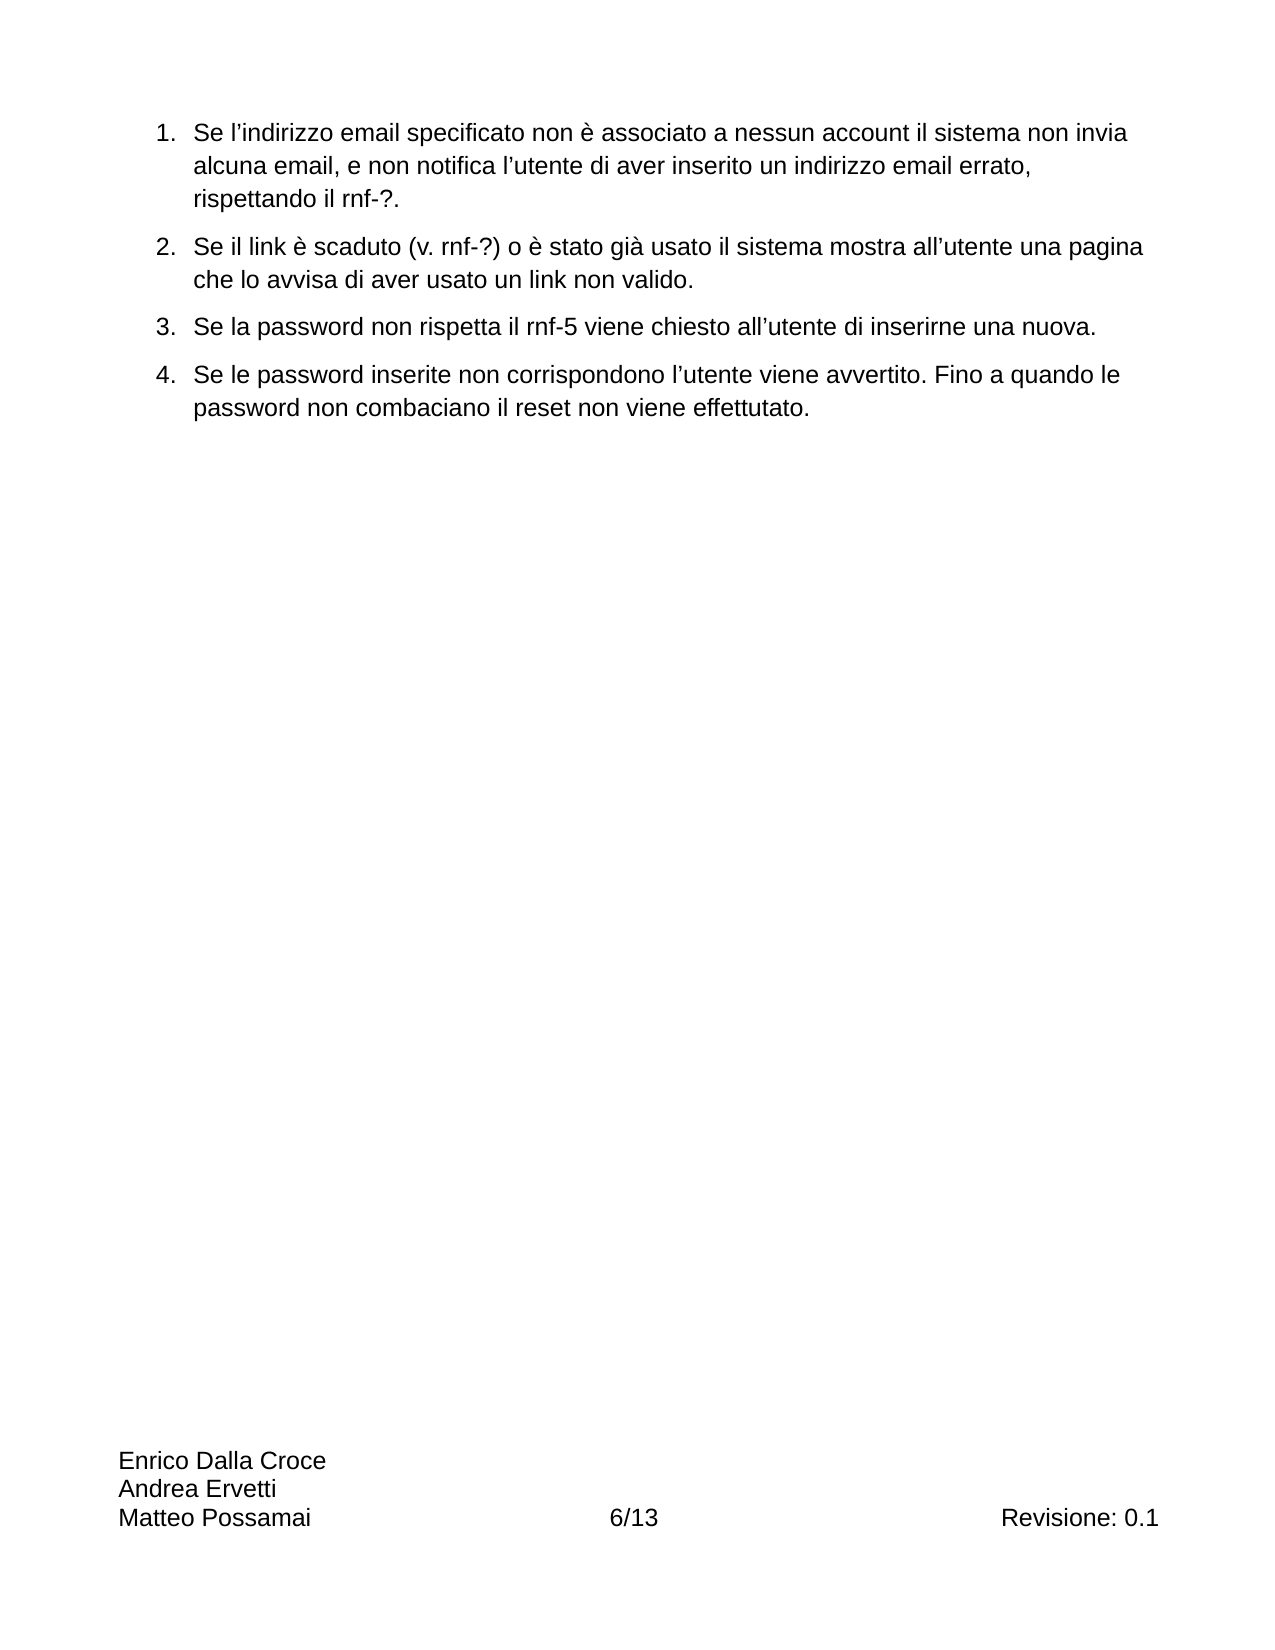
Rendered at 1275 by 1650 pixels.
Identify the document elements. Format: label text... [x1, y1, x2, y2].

list Se le password inserite non corrispondono l’utente viene avvertito. Fino a quando le password non combaciano il reset non viene effettutato. [156, 360, 1157, 422]
list Se la password non rispetta il rnf-5 viene chiesto all’utente di inserirne una nuova. [156, 312, 1157, 341]
list Se il link è scaduto (v. rnf-?) o è stato già usato il sistema mostra all’utente una pagina che lo avvisa di aver usato un link non valido. [156, 232, 1157, 293]
list Se l’indirizzo email specificato non è associato a nessun account il sistema non invia alcuna email, e non notifica l’utente di aver inserito un indirizzo email errato, rispettando il rnf-?. [156, 118, 1157, 213]
